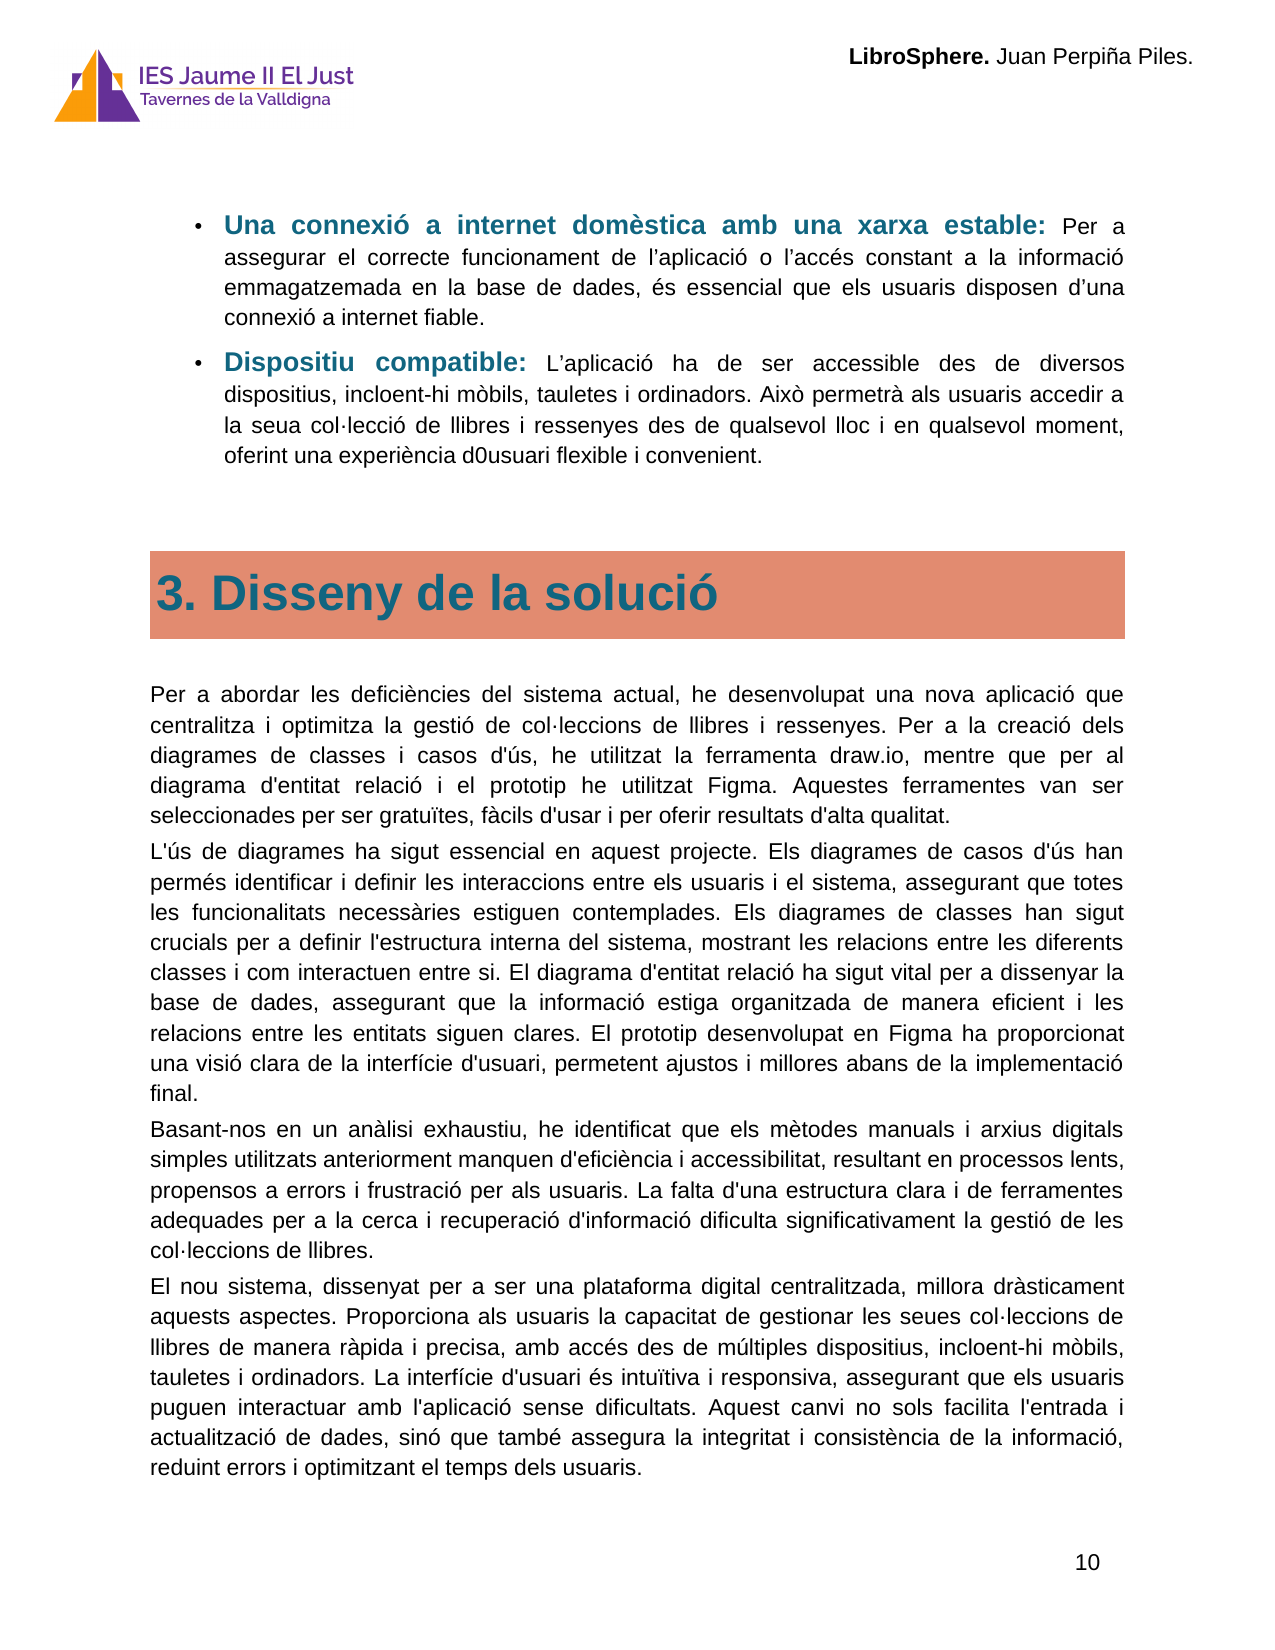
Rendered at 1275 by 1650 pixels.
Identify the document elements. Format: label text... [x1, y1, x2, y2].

text El nou sistema, dissenyat per a ser una plataforma digital centralitzada, millora dràsticament aquests aspectes. Proporciona als usuaris la capacitat de gestionar les seues col·leccions de llibres de manera ràpida i precisa, amb accés des de múltiples dispositius, incloent-hi mòbils, tauletes i ordinadors. La interfície d'usuari és intuïtiva i responsiva, assegurant que els usuaris puguen interactuar amb l'aplicació sense dificultats. Aquest canvi no sols facilita l'entrada i actualització de dades, sinó que també assegura la integritat i consistència de la informació, reduint errors i optimitzant el temps dels usuaris. [150, 1273, 1125, 1481]
list Una connexió a internet domèstica amb una xarxa estable: Per a assegurar el correcte funcionament de l’aplicació o l’accés constant a la informació emmagatzemada en la base de dades, és essencial que els usuaris disposen d’una connexió a internet fiable. [194, 209, 1125, 331]
text Per a abordar les deficiències del sistema actual, he desenvolupat una nova aplicació que centralitza i optimitza la gestió de col·leccions de llibres i ressenyes. Per a la creació dels diagrames de classes i casos d'ús, he utilitzat la ferramenta draw.io, mentre que per al diagrama d'entitat relació i el prototip he utilitzat Figma. Aquestes ferramentes van ser seleccionades per ser gratuïtes, fàcils d'usar i per oferir resultats d'alta qualitat. [150, 681, 1125, 828]
picture [50, 42, 354, 129]
table_header 3. Disseny de la solució [150, 551, 1125, 639]
text Basant-nos en un anàlisi exhaustiu, he identificat que els mètodes manuals i arxius digitals simples utilitzats anteriorment manquen d'eficiència i accessibilitat, resultant en processos lents, propensos a errors i frustració per als usuaris. La falta d'una estructura clara i de ferramentes adequades per a la cerca i recuperació d'informació dificulta significativament la gestió de les col·leccions de llibres. [150, 1116, 1125, 1263]
text L'ús de diagrames ha sigut essencial en aquest projecte. Els diagrames de casos d'ús han permés identificar i definir les interaccions entre els usuaris i el sistema, assegurant que totes les funcionalitats necessàries estiguen contemplades. Els diagrames de classes han sigut crucials per a definir l'estructura interna del sistema, mostrant les relacions entre les diferents classes i com interactuen entre si. El diagrama d'entitat relació ha sigut vital per a dissenyar la base de dades, assegurant que la informació estiga organitzada de manera eficient i les relacions entre les entitats siguen clares. El prototip desenvolupat en Figma ha proporcionat una visió clara de la interfície d'usuari, permetent ajustos i millores abans de la implementació final. [150, 838, 1125, 1106]
list Dispositiu compatible: L’aplicació ha de ser accessible des de diversos dispositius, incloent-hi mòbils, tauletes i ordinadors. Això permetrà als usuaris accedir a la seua col·lecció de llibres i ressenyes des de qualsevol lloc i en qualsevol moment, oferint una experiència d0usuari flexible i convenient. [194, 346, 1125, 468]
